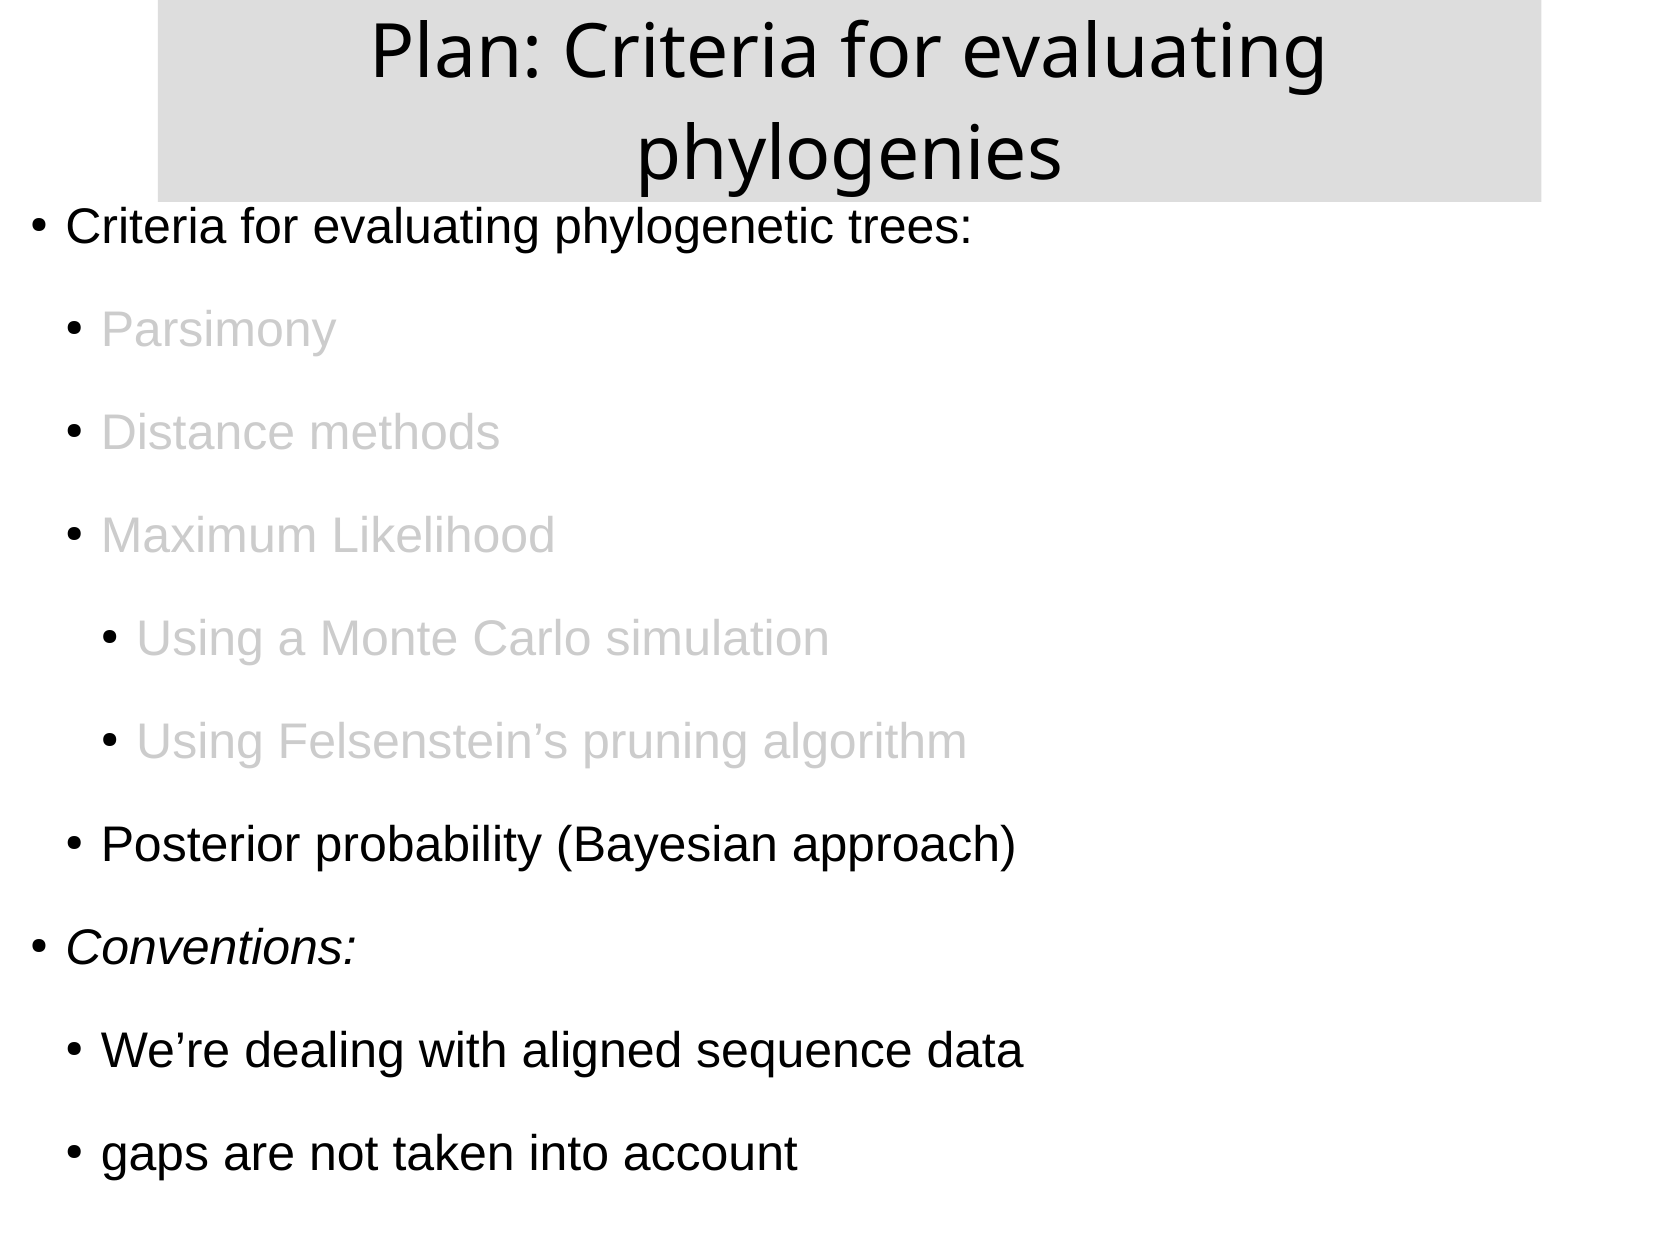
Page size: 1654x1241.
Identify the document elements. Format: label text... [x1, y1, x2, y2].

title Plan: Criteria for evaluating phylogenies [157, 42, 1542, 157]
subtitle Criteria for evaluating phylogenetic trees: Parsimony Distance methods Maximum Likelihood Using a Monte Carlo simulation Using Felsenstein’s pruning algorithm Posterior probability (Bayesian approach) Conventions: We’re dealing with aligned sequence data gaps are not taken into account [30, 198, 1636, 1181]
